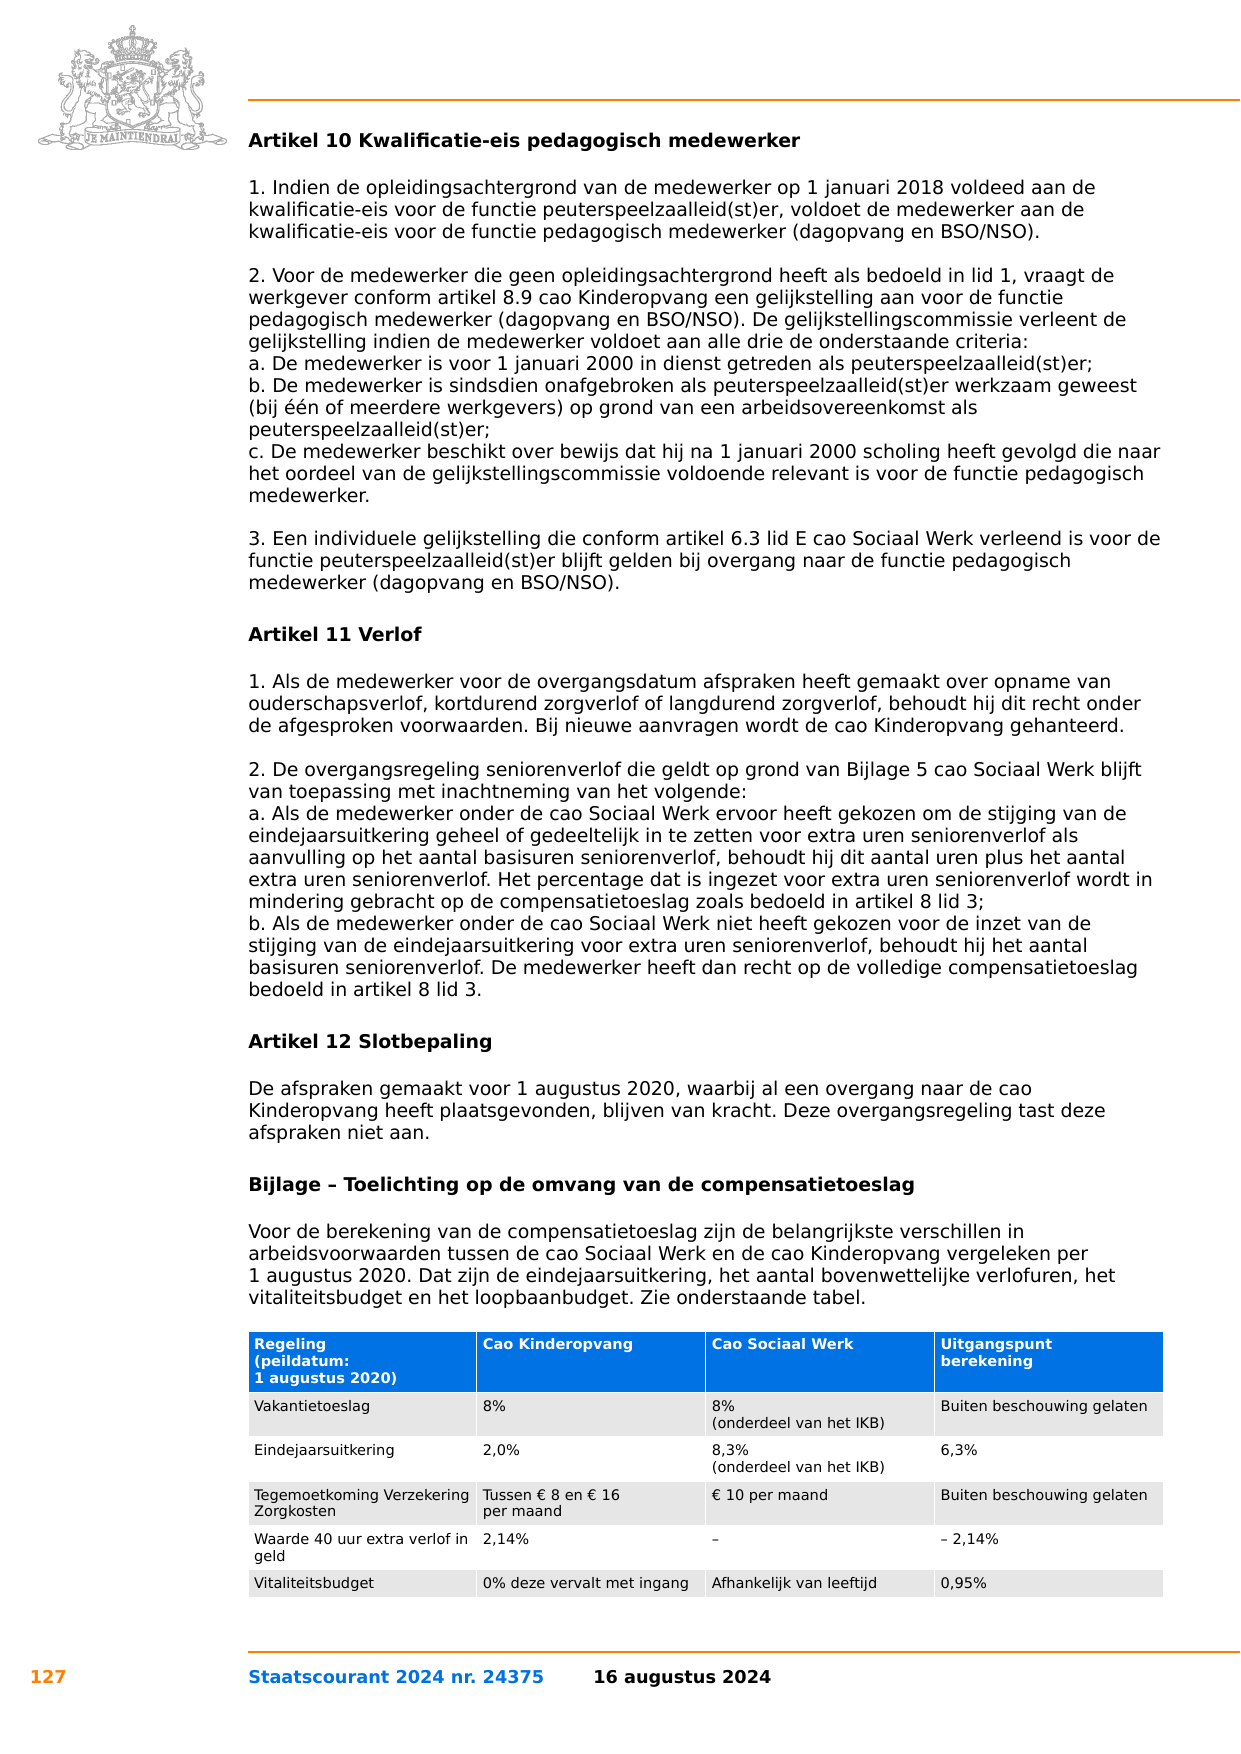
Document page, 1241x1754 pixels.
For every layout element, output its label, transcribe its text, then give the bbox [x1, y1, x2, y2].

text 2. De overgangsregeling seniorenverlof die geldt op grond van Bijlage 5 cao Sociaal Werk blijft van toepassing met inachtneming van het volgende: [248, 759, 1163, 803]
table_cell 0,95% [935, 1570, 1163, 1597]
text 1. Als de medewerker voor de overgangsdatum afspraken heeft gemaakt over opname van ouderschapsverlof, kortdurend zorgverlof of langdurend zorgverlof, behoudt hij dit recht onder de afgesproken voorwaarden. Bij nieuwe aanvragen wordt de cao Kinderopvang gehanteerd. [248, 671, 1163, 737]
table_cell Vitaliteitsbudget [249, 1570, 476, 1597]
table_header Regeling (peildatum: 1 augustus 2020) [249, 1332, 476, 1392]
table_cell Vakantietoeslag [249, 1393, 476, 1436]
table_cell Waarde 40 uur extra verlof in geld [249, 1526, 476, 1569]
table_cell Eindejaarsuitkering [249, 1437, 476, 1481]
text b. Als de medewerker onder de cao Sociaal Werk niet heeft gekozen voor de inzet van de stijging van de eindejaarsuitkering voor extra uren seniorenverlof, behoudt hij het aantal basisuren seniorenverlof. De medewerker heeft dan recht op de volledige compensatietoeslag bedoeld in artikel 8 lid 3. [248, 913, 1163, 1001]
text De afspraken gemaakt voor 1 augustus 2020, waarbij al een overgang naar de cao Kinderopvang heeft plaatsgevonden, blijven van kracht. Deze overgangsregeling tast deze afspraken niet aan. [248, 1078, 1163, 1144]
text 2. Voor de medewerker die geen opleidingsachtergrond heeft als bedoeld in lid 1, vraagt de werkgever conform artikel 8.9 cao Kinderopvang een gelijkstelling aan voor de functie pedagogisch medewerker (dagopvang en BSO/NSO). De gelijkstellingscommissie verleent de gelijkstelling indien de medewerker voldoet aan alle drie de onderstaande criteria: [248, 265, 1163, 353]
table_cell – [706, 1526, 934, 1569]
text a. De medewerker is voor 1 januari 2000 in dienst getreden als peuterspeelzaalleid(st)er; [248, 353, 1163, 374]
table_cell 2,0% [477, 1437, 705, 1481]
table_cell 6,3% [935, 1437, 1163, 1481]
subtitle Artikel 12 Slotbepaling [248, 1031, 1163, 1053]
picture [38, 25, 227, 150]
table_cell Tegemoetkoming Verzekering Zorgkosten [249, 1482, 476, 1525]
table_cell Buiten beschouwing gelaten [935, 1482, 1163, 1525]
table_cell 8,3% (onderdeel van het IKB) [706, 1437, 934, 1481]
table_cell Buiten beschouwing gelaten [935, 1393, 1163, 1436]
table_cell 2,14% [477, 1526, 705, 1569]
subtitle Artikel 10 Kwalificatie-eis pedagogisch medewerker [248, 130, 1163, 152]
table_header Cao Sociaal Werk [706, 1332, 934, 1392]
table_cell 8% [477, 1393, 705, 1436]
text c. De medewerker beschikt over bewijs dat hij na 1 januari 2000 scholing heeft gevolgd die naar het oordeel van de gelijkstellingscommissie voldoende relevant is voor de functie pedagogisch medewerker. [248, 441, 1163, 506]
text a. Als de medewerker onder de cao Sociaal Werk ervoor heeft gekozen om de stijging van de eindejaarsuitkering geheel of gedeeltelijk in te zetten voor extra uren seniorenverlof als aanvulling op het aantal basisuren seniorenverlof, behoudt hij dit aantal uren plus het aantal extra uren seniorenverlof. Het percentage dat is ingezet voor extra uren seniorenverlof wordt in mindering gebracht op de compensatietoeslag zoals bedoeld in artikel 8 lid 3; [248, 803, 1163, 913]
table_cell Afhankelijk van leeftijd [706, 1570, 934, 1597]
text 1. Indien de opleidingsachtergrond van de medewerker op 1 januari 2018 voldeed aan de kwalificatie-eis voor de functie peuterspeelzaalleid(st)er, voldoet de medewerker aan de kwalificatie-eis voor de functie pedagogisch medewerker (dagopvang en BSO/NSO). [248, 177, 1163, 243]
table_cell Tussen € 8 en € 16 per maand [477, 1482, 705, 1525]
subtitle Artikel 11 Verlof [248, 624, 1163, 646]
table_cell – 2,14% [935, 1526, 1163, 1569]
text Voor de berekening van de compensatietoeslag zijn de belangrijkste verschillen in arbeidsvoorwaarden tussen de cao Sociaal Werk en de cao Kinderopvang vergeleken per 1 augustus 2020. Dat zijn de eindejaarsuitkering, het aantal bovenwettelijke verlofuren, het vitaliteitsbudget en het loopbaanbudget. Zie onderstaande tabel. [248, 1221, 1163, 1309]
table_cell 8% (onderdeel van het IKB) [706, 1393, 934, 1436]
text b. De medewerker is sindsdien onafgebroken als peuterspeelzaalleid(st)er werkzaam geweest (bij één of meerdere werkgevers) op grond van een arbeidsovereenkomst als peuterspeelzaalleid(st)er; [248, 374, 1163, 441]
table_header Uitgangspunt berekening [935, 1332, 1163, 1392]
table_header Cao Kinderopvang [477, 1332, 705, 1392]
subtitle Bijlage – Toelichting op de omvang van de compensatietoeslag [248, 1174, 1163, 1196]
text 3. Een individuele gelijkstelling die conform artikel 6.3 lid E cao Sociaal Werk verleend is voor de functie peuterspeelzaalleid(st)er blijft gelden bij overgang naar de functie pedagogisch medewerker (dagopvang en BSO/NSO). [248, 528, 1163, 594]
table_cell € 10 per maand [706, 1482, 934, 1525]
table_cell 0% deze vervalt met ingang [477, 1570, 705, 1597]
